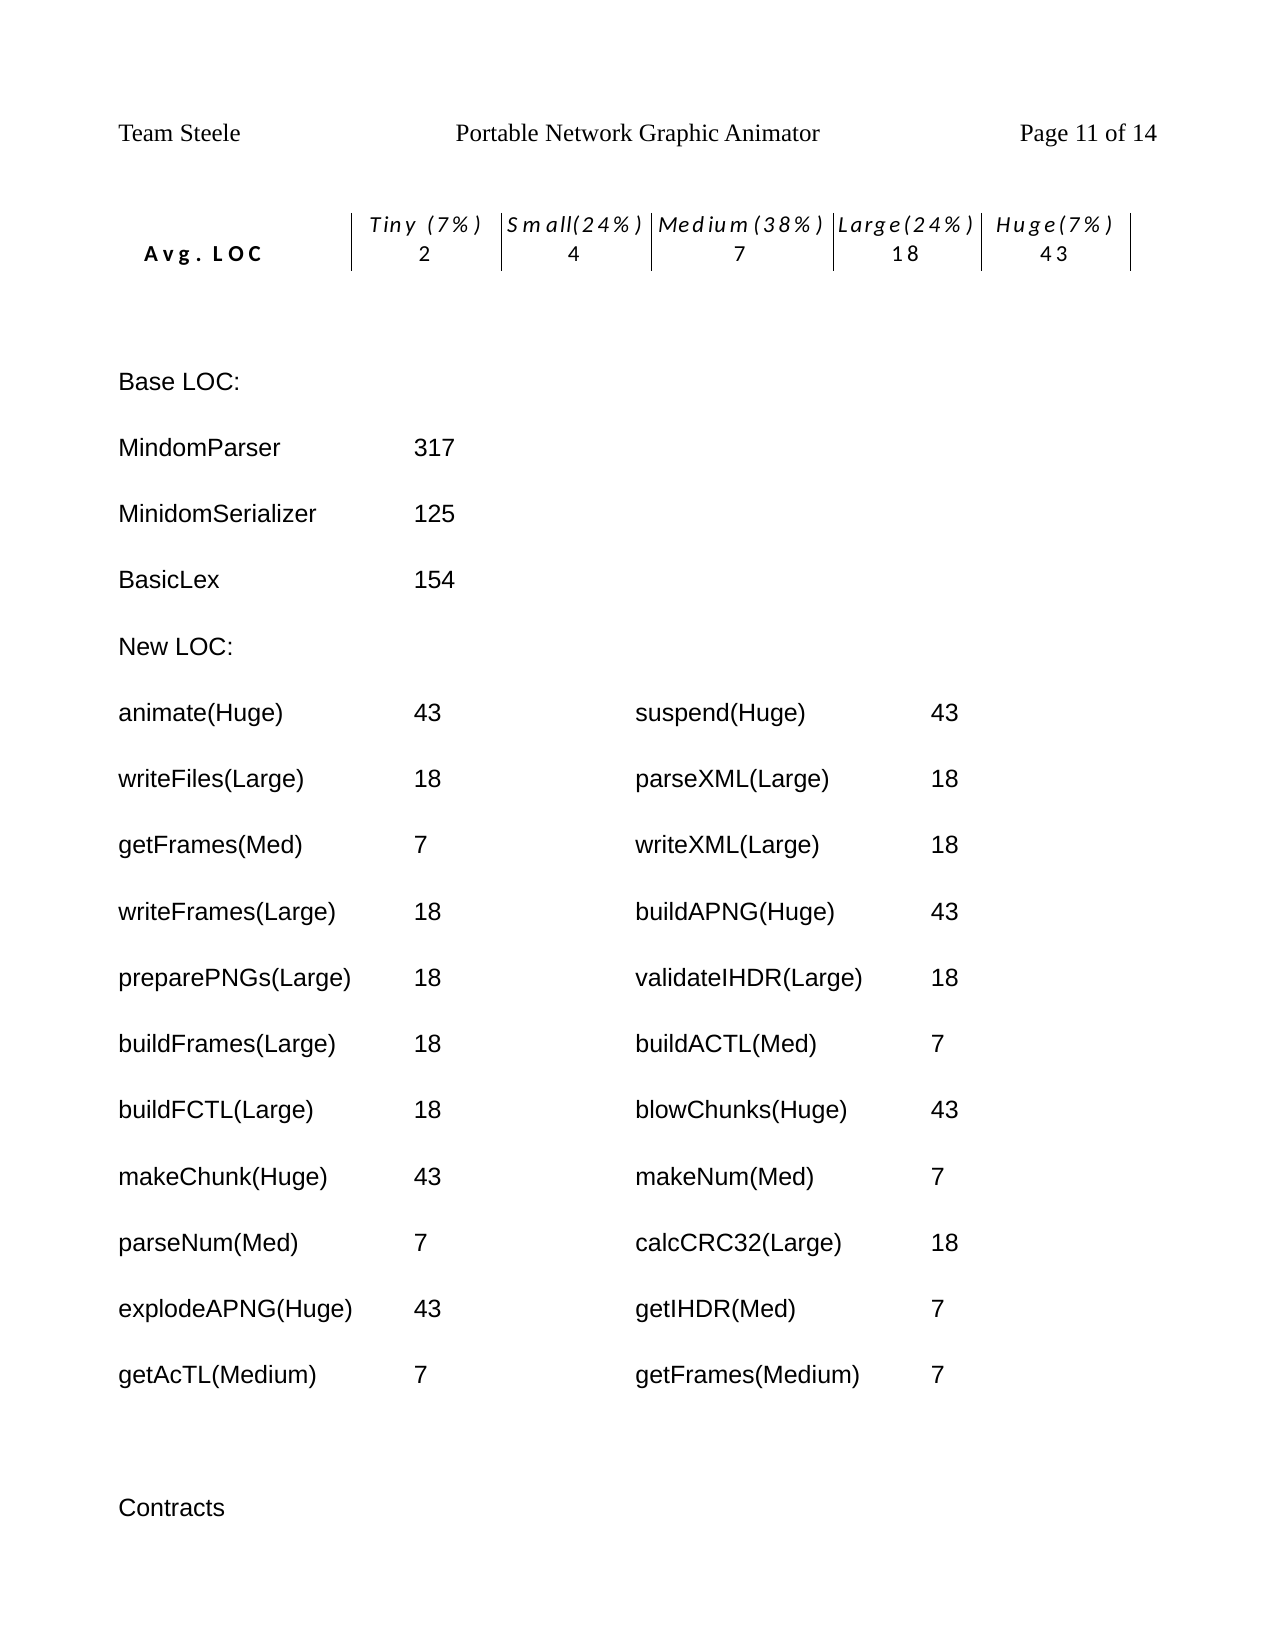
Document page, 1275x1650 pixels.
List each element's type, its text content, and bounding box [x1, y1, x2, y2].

text MinidomSerializer 125 [118, 499, 1157, 528]
text Base LOC: [118, 367, 1157, 396]
text getAcTL(Medium) 7 getFrames(Medium) 7 [118, 1361, 1157, 1389]
text writeFiles(Large) 18 parseXML(Large) 18 [118, 764, 1157, 793]
text makeChunk(Huge) 43 makeNum(Med) 7 [118, 1162, 1157, 1191]
text parseNum(Med) 7 calcCRC32(Large) 18 [118, 1228, 1157, 1257]
text explodeAPNG(Huge) 43 getIHDR(Med) 7 [118, 1294, 1157, 1323]
text preparePNGs(Large) 18 validateIHDR(Large) 18 [118, 963, 1157, 992]
text MindomParser 317 [118, 433, 1157, 462]
text buildFrames(Large) 18 buildACTL(Med) 7 [118, 1029, 1157, 1058]
text buildFCTL(Large) 18 blowChunks(Huge) 43 [118, 1096, 1157, 1124]
text Contracts [118, 1493, 1157, 1522]
text getFrames(Med) 7 writeXML(Large) 18 [118, 831, 1157, 859]
text writeFrames(Large) 18 buildAPNG(Huge) 43 [118, 897, 1157, 926]
text BasicLex 154 [118, 566, 1157, 594]
text New LOC: [118, 632, 1157, 661]
text animate(Huge) 43 suspend(Huge) 43 [118, 698, 1157, 727]
